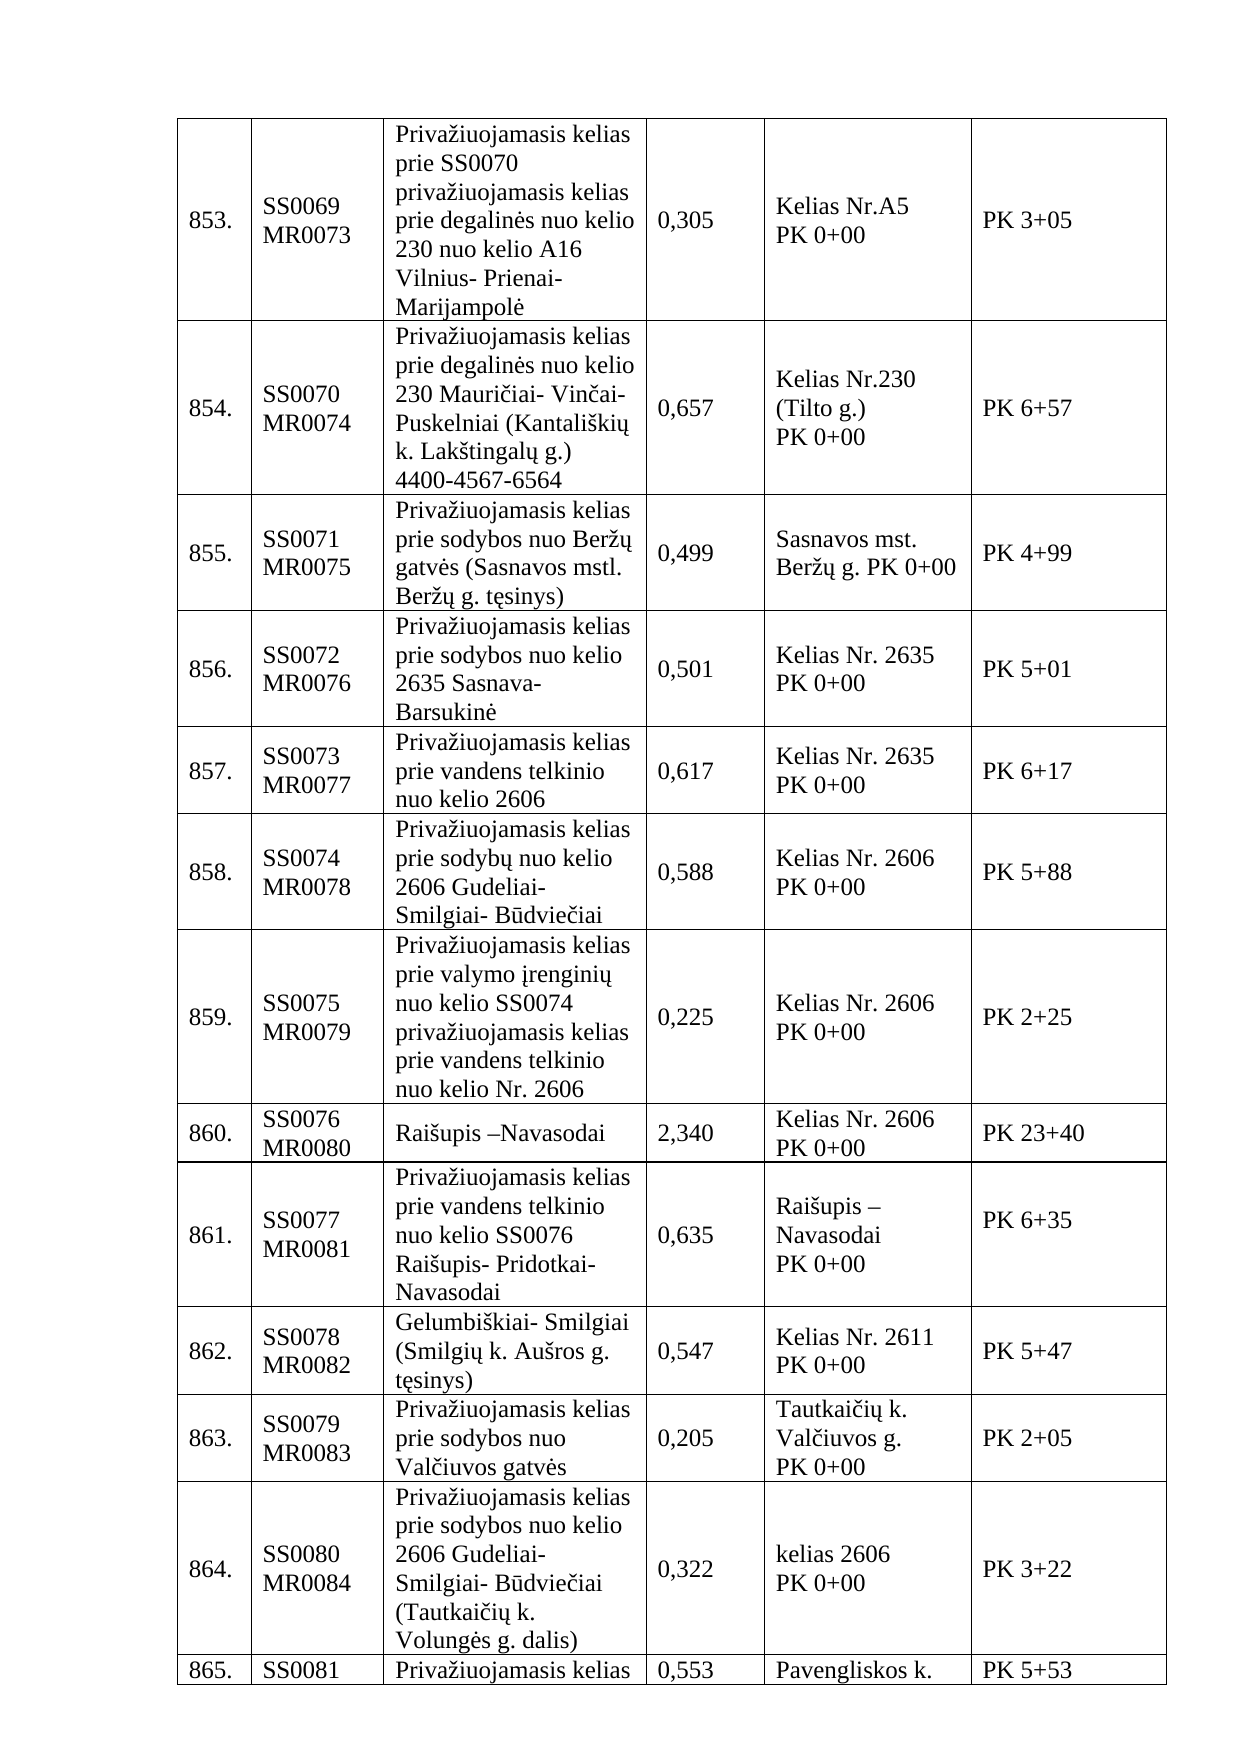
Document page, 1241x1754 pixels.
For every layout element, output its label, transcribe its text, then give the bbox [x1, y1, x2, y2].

table_cell 0,305 [647, 119, 764, 320]
table_cell 855. [178, 495, 251, 610]
table_cell 857. [178, 727, 251, 813]
table_cell Privažiuojamasis kelias prie sodybos nuo Valčiuvos gatvės [384, 1395, 646, 1481]
table_cell 854. [178, 321, 251, 494]
table_cell SS0076 MR0080 [252, 1104, 383, 1161]
table_cell Kelias Nr. 2611 PK 0+00 [765, 1307, 971, 1393]
table_cell Privažiuojamasis kelias prie sodybos nuo Beržų gatvės (Sasnavos mstl. Beržų g. tęsinys) [384, 495, 646, 610]
table_cell PK 5+88 [972, 814, 1166, 929]
table_cell Kelias Nr.A5 PK 0+00 [765, 119, 971, 320]
table_cell Privažiuojamasis kelias prie sodybų nuo kelio 2606 Gudeliai- Smilgiai- Būdviečiai [384, 814, 646, 929]
table_cell 860. [178, 1104, 251, 1161]
table_cell Kelias Nr. 2635 PK 0+00 [765, 611, 971, 726]
table_cell Privažiuojamasis kelias prie SS0070 privažiuojamasis kelias prie degalinės nuo kelio 230 nuo kelio A16 Vilnius- Prienai- Marijampolė [384, 119, 646, 320]
table_cell 0,635 [647, 1163, 764, 1306]
table_cell SS0078 MR0082 [252, 1307, 383, 1393]
table_cell 0,588 [647, 814, 764, 929]
table_cell PK 2+05 [972, 1395, 1166, 1481]
table_cell 0,205 [647, 1395, 764, 1481]
table_cell SS0071 MR0075 [252, 495, 383, 610]
table_cell Privažiuojamasis kelias prie vandens telkinio nuo kelio 2606 [384, 727, 646, 813]
table_cell SS0079 MR0083 [252, 1395, 383, 1481]
table_cell Privažiuojamasis kelias prie vandens telkinio nuo kelio SS0076 Raišupis- Pridotkai- Navasodai [384, 1163, 646, 1306]
table_cell SS0072 MR0076 [252, 611, 383, 726]
table_cell Privažiuojamasis kelias prie sodybos nuo kelio 2635 Sasnava- Barsukinė [384, 611, 646, 726]
table_cell Kelias Nr. 2635 PK 0+00 [765, 727, 971, 813]
table_cell 0,499 [647, 495, 764, 610]
table_cell PK 6+35 [972, 1163, 1166, 1306]
table_cell 863. [178, 1395, 251, 1481]
table_cell PK 5+47 [972, 1307, 1166, 1393]
table_cell 856. [178, 611, 251, 726]
table_cell 864. [178, 1482, 251, 1654]
table_cell 858. [178, 814, 251, 929]
table_cell 0,547 [647, 1307, 764, 1393]
table_cell Kelias Nr.230 (Tilto g.) PK 0+00 [765, 321, 971, 494]
table_cell PK 4+99 [972, 495, 1166, 610]
table_cell 0,225 [647, 930, 764, 1103]
table_cell 853. [178, 119, 251, 320]
table_cell 862. [178, 1307, 251, 1393]
table_cell SS0073 MR0077 [252, 727, 383, 813]
table_cell PK 2+25 [972, 930, 1166, 1103]
table_cell 0,501 [647, 611, 764, 726]
table_cell kelias 2606 PK 0+00 [765, 1482, 971, 1654]
table_cell PK 3+22 [972, 1482, 1166, 1654]
table_cell 0,657 [647, 321, 764, 494]
table_cell Gelumbiškiai- Smilgiai (Smilgių k. Aušros g. tęsinys) [384, 1307, 646, 1393]
table_cell 0,617 [647, 727, 764, 813]
table_cell Pavengliskos k. [765, 1655, 971, 1684]
table_cell Privažiuojamasis kelias prie valymo įrenginių nuo kelio SS0074 privažiuojamasis kelias prie vandens telkinio nuo kelio Nr. 2606 [384, 930, 646, 1103]
table_cell SS0081 [252, 1655, 383, 1684]
table_cell Kelias Nr. 2606 PK 0+00 [765, 814, 971, 929]
table_cell 861. [178, 1163, 251, 1306]
table_cell Sasnavos mst. Beržų g. PK 0+00 [765, 495, 971, 610]
table_cell 865. [178, 1655, 251, 1684]
table_cell PK 23+40 [972, 1104, 1166, 1161]
table_cell SS0075 MR0079 [252, 930, 383, 1103]
table_cell PK 5+01 [972, 611, 1166, 726]
table_cell PK 3+05 [972, 119, 1166, 320]
table_cell Raišupis –Navasodai PK 0+00 [765, 1163, 971, 1306]
table_cell 2,340 [647, 1104, 764, 1161]
table_cell Raišupis –Navasodai [384, 1104, 646, 1161]
table_cell Privažiuojamasis kelias prie sodybos nuo kelio 2606 Gudeliai- Smilgiai- Būdviečiai (Tautkaičių k. Volungės g. dalis) [384, 1482, 646, 1654]
table_cell PK 6+57 [972, 321, 1166, 494]
table_cell Tautkaičių k. Valčiuvos g. PK 0+00 [765, 1395, 971, 1481]
table_cell 859. [178, 930, 251, 1103]
table_cell SS0070 MR0074 [252, 321, 383, 494]
table_cell Kelias Nr. 2606 PK 0+00 [765, 930, 971, 1103]
table_cell SS0074 MR0078 [252, 814, 383, 929]
table_cell 0,553 [647, 1655, 764, 1684]
table_cell PK 5+53 [972, 1655, 1166, 1684]
table_cell 0,322 [647, 1482, 764, 1654]
table_cell SS0069 MR0073 [252, 119, 383, 320]
table_cell SS0077 MR0081 [252, 1163, 383, 1306]
table_cell SS0080 MR0084 [252, 1482, 383, 1654]
table_cell Privažiuojamasis kelias prie degalinės nuo kelio 230 Mauričiai- Vinčai- Puskelniai (Kantališkių k. Lakštingalų g.) 4400-4567-6564 [384, 321, 646, 494]
table_cell PK 6+17 [972, 727, 1166, 813]
table_cell Kelias Nr. 2606 PK 0+00 [765, 1104, 971, 1161]
table_cell Privažiuojamasis kelias [384, 1655, 646, 1684]
